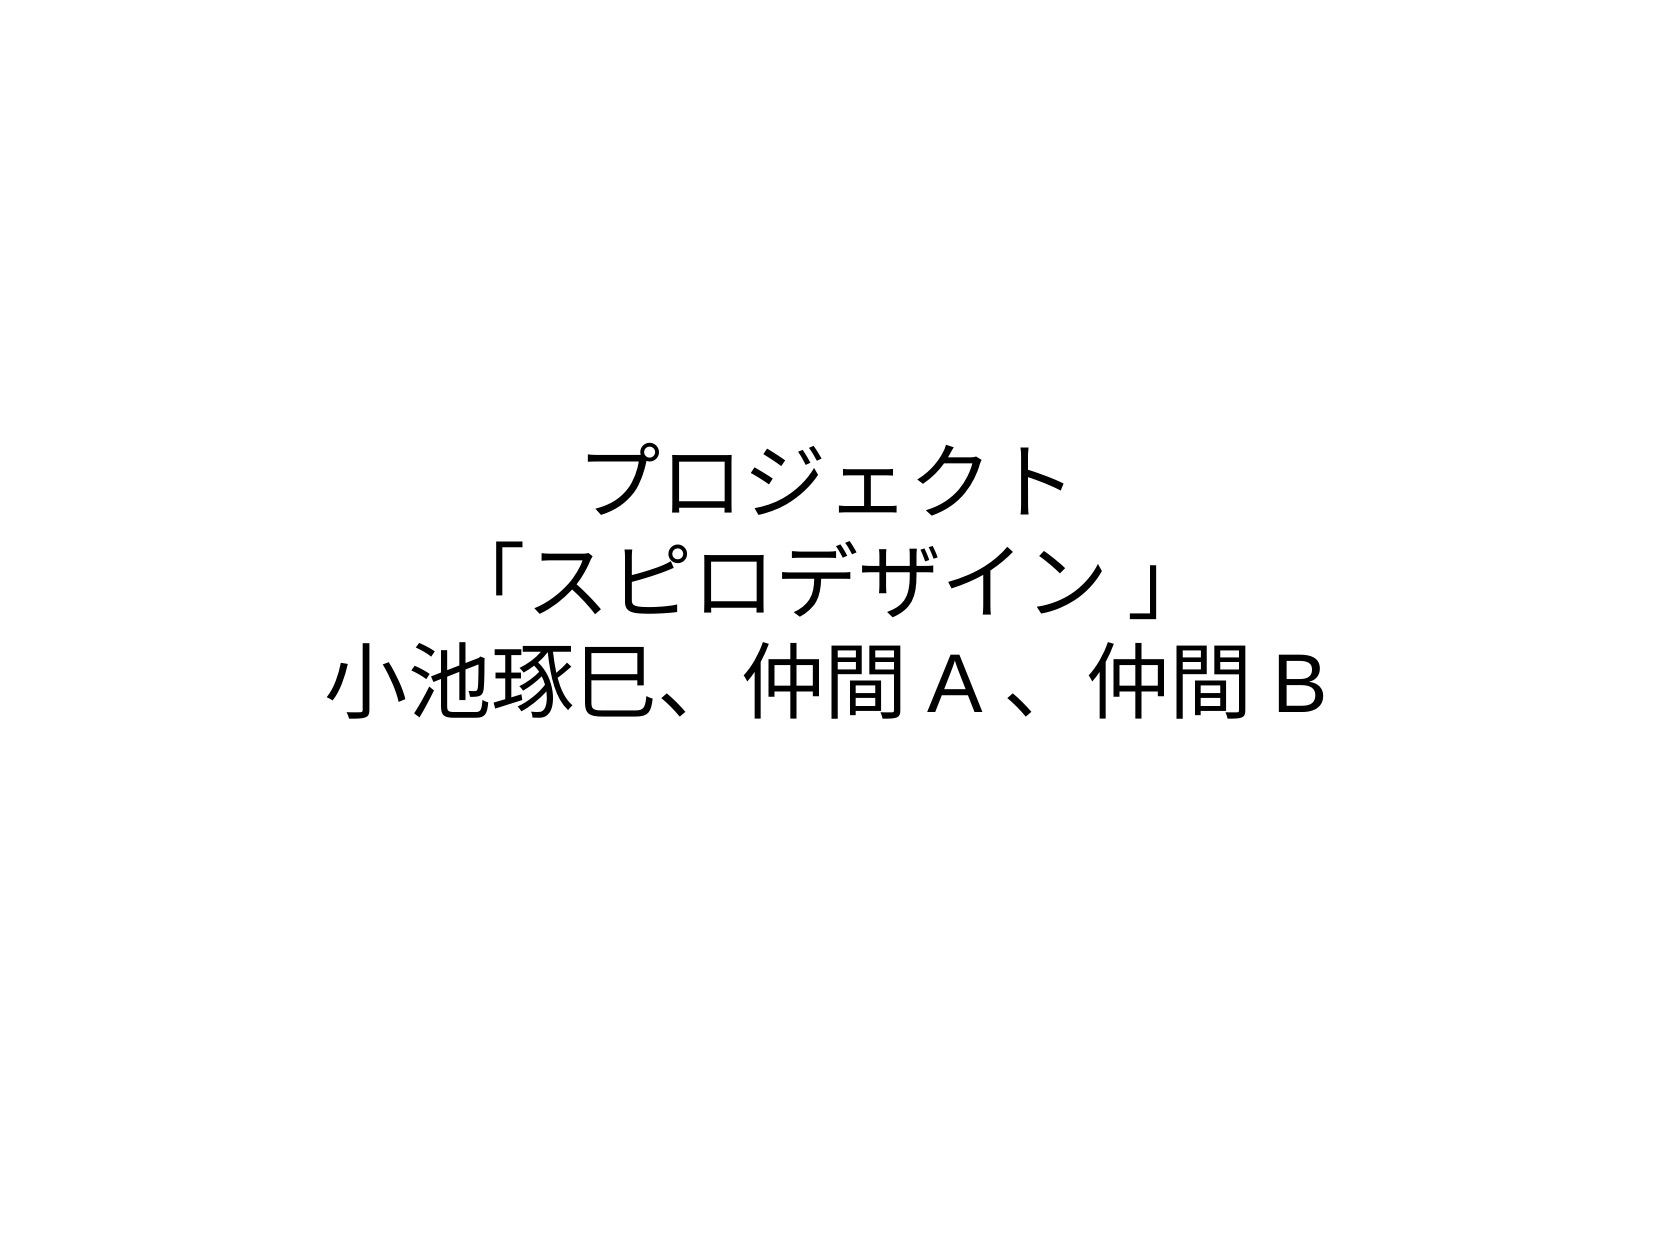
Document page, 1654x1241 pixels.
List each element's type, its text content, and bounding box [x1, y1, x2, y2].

subtitle プロジェクト 「スピロデザイン 」 小池琢巳、仲間A、仲間B [82, 56, 1571, 1102]
